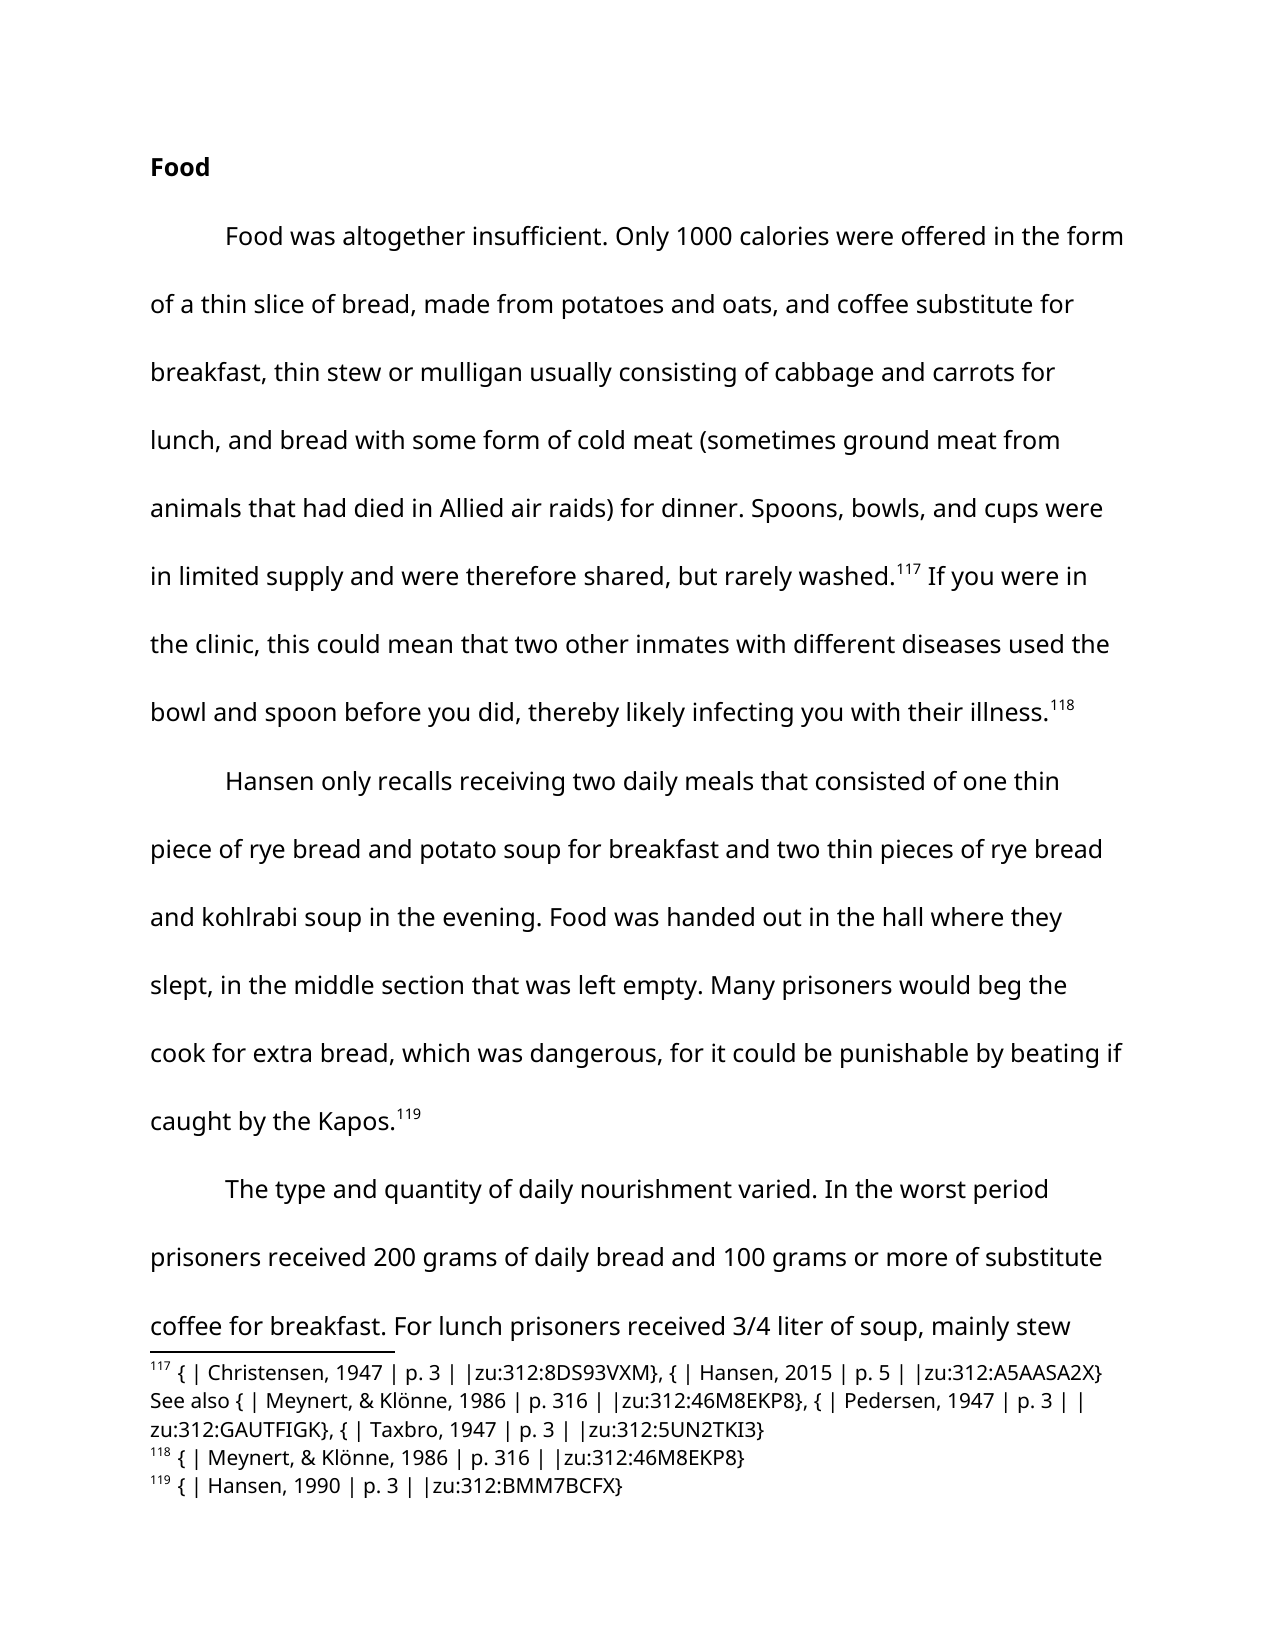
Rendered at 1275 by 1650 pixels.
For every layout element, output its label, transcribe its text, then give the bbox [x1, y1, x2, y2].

text The type and quantity of daily nourishment varied. In the worst period prisoners received 200 grams of daily bread and 100 grams or more of substitute coffee for breakfast. For lunch prisoners received 3/4 liter of soup, mainly stew [150, 1172, 1125, 1342]
text { | Meynert, & Klönne, 1986 | p. 316 | |zu:312:46M8EKP8} [150, 1443, 1125, 1472]
text { | Christensen, 1947 | p. 3 | |zu:312:8DS93VXM}, { | Hansen, 2015 | p. 5 | |zu:312:A5AASA2X} See also { | Meynert, & Klönne, 1986 | p. 316 | |zu:312:46M8EKP8}, { | Pedersen, 1947 | p. 3 | |zu:312:GAUTFIGK}, { | Taxbro, 1947 | p. 3 | |zu:312:5UN2TKI3} [150, 1358, 1125, 1443]
text Food [150, 150, 1125, 184]
text Food was altogether insufficient. Only 1000 calories were offered in the form of a thin slice of bread, made from potatoes and oats, and coffee substitute for breakfast, thin stew or mulligan usually consisting of cabbage and carrots for lunch, and bread with some form of cold meat (sometimes ground meat from animals that had died in Allied air raids) for dinner. Spoons, bowls, and cups were in limited supply and were therefore shared, but rarely washed. If you were in the clinic, this could mean that two other inmates with different diseases used the bowl and spoon before you did, thereby likely infecting you with their illness. [150, 218, 1125, 729]
text Hansen only recalls receiving two daily meals that consisted of one thin piece of rye bread and potato soup for breakfast and two thin pieces of rye bread and kohlrabi soup in the evening. Food was handed out in the hall where they slept, in the middle section that was left empty. Many prisoners would beg the cook for extra bread, which was dangerous, for it could be punishable by beating if caught by the Kapos. [150, 763, 1125, 1138]
text { | Hansen, 1990 | p. 3 | |zu:312:BMM7BCFX} [150, 1472, 1125, 1500]
